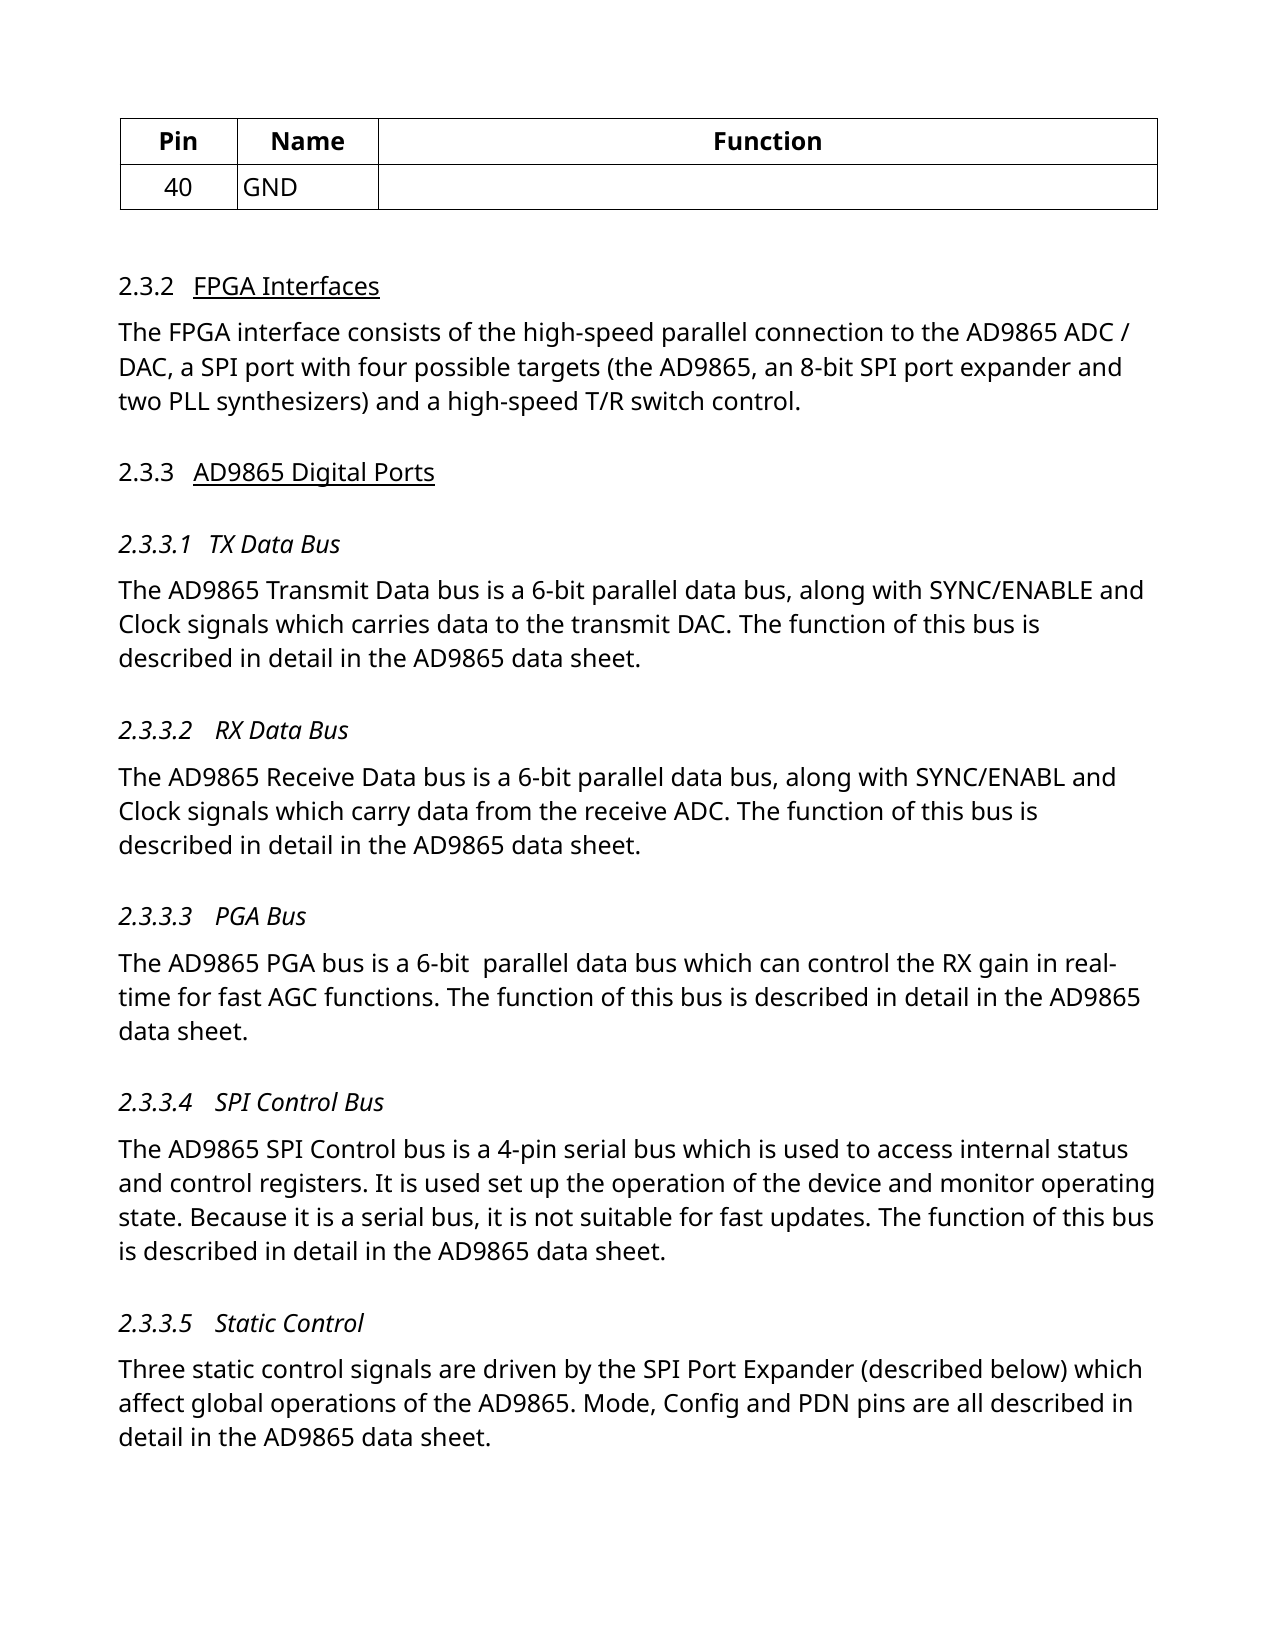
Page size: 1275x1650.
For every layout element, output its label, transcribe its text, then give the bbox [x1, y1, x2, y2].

text The AD9865 Receive Data bus is a 6-bit parallel data bus, along with SYNC/ENABL and Clock signals which carry data from the receive ADC. The function of this bus is described in detail in the AD9865 data sheet. [118, 759, 1157, 861]
table_header Pin [121, 119, 237, 164]
subtitle SPI Control Bus [118, 1085, 1157, 1119]
table_header Function [379, 119, 1157, 164]
table_header Name [238, 119, 378, 164]
subtitle FPGA Interfaces [118, 268, 1157, 303]
table_cell 40 [121, 165, 237, 209]
text The AD9865 PGA bus is a 6-bit parallel data bus which can control the RX gain in real-time for fast AGC functions. The function of this bus is described in detail in the AD9865 data sheet. [118, 945, 1157, 1048]
text The AD9865 Transmit Data bus is a 6-bit parallel data bus, along with SYNC/ENABLE and Clock signals which carries data to the transmit DAC. The function of this bus is described in detail in the AD9865 data sheet. [118, 573, 1157, 675]
subtitle RX Data Bus [118, 713, 1157, 747]
table_cell [379, 165, 1157, 209]
subtitle PGA Bus [118, 899, 1157, 933]
text The FPGA interface consists of the high-speed parallel connection to the AD9865 ADC / DAC, a SPI port with four possible targets (the AD9865, an 8-bit SPI port expander and two PLL synthesizers) and a high-speed T/R switch control. [118, 315, 1157, 417]
subtitle TX Data Bus [118, 526, 1157, 560]
subtitle Static Control [118, 1305, 1157, 1339]
subtitle AD9865 Digital Ports [118, 455, 1157, 489]
table_cell GND [238, 165, 378, 209]
text Three static control signals are driven by the SPI Port Expander (described below) which affect global operations of the AD9865. Mode, Config and PDN pins are all described in detail in the AD9865 data sheet. [118, 1352, 1157, 1454]
text The AD9865 SPI Control bus is a 4-pin serial bus which is used to access internal status and control registers. It is used set up the operation of the device and monitor operating state. Because it is a serial bus, it is not suitable for fast updates. The function of this bus is described in detail in the AD9865 data sheet. [118, 1132, 1157, 1268]
